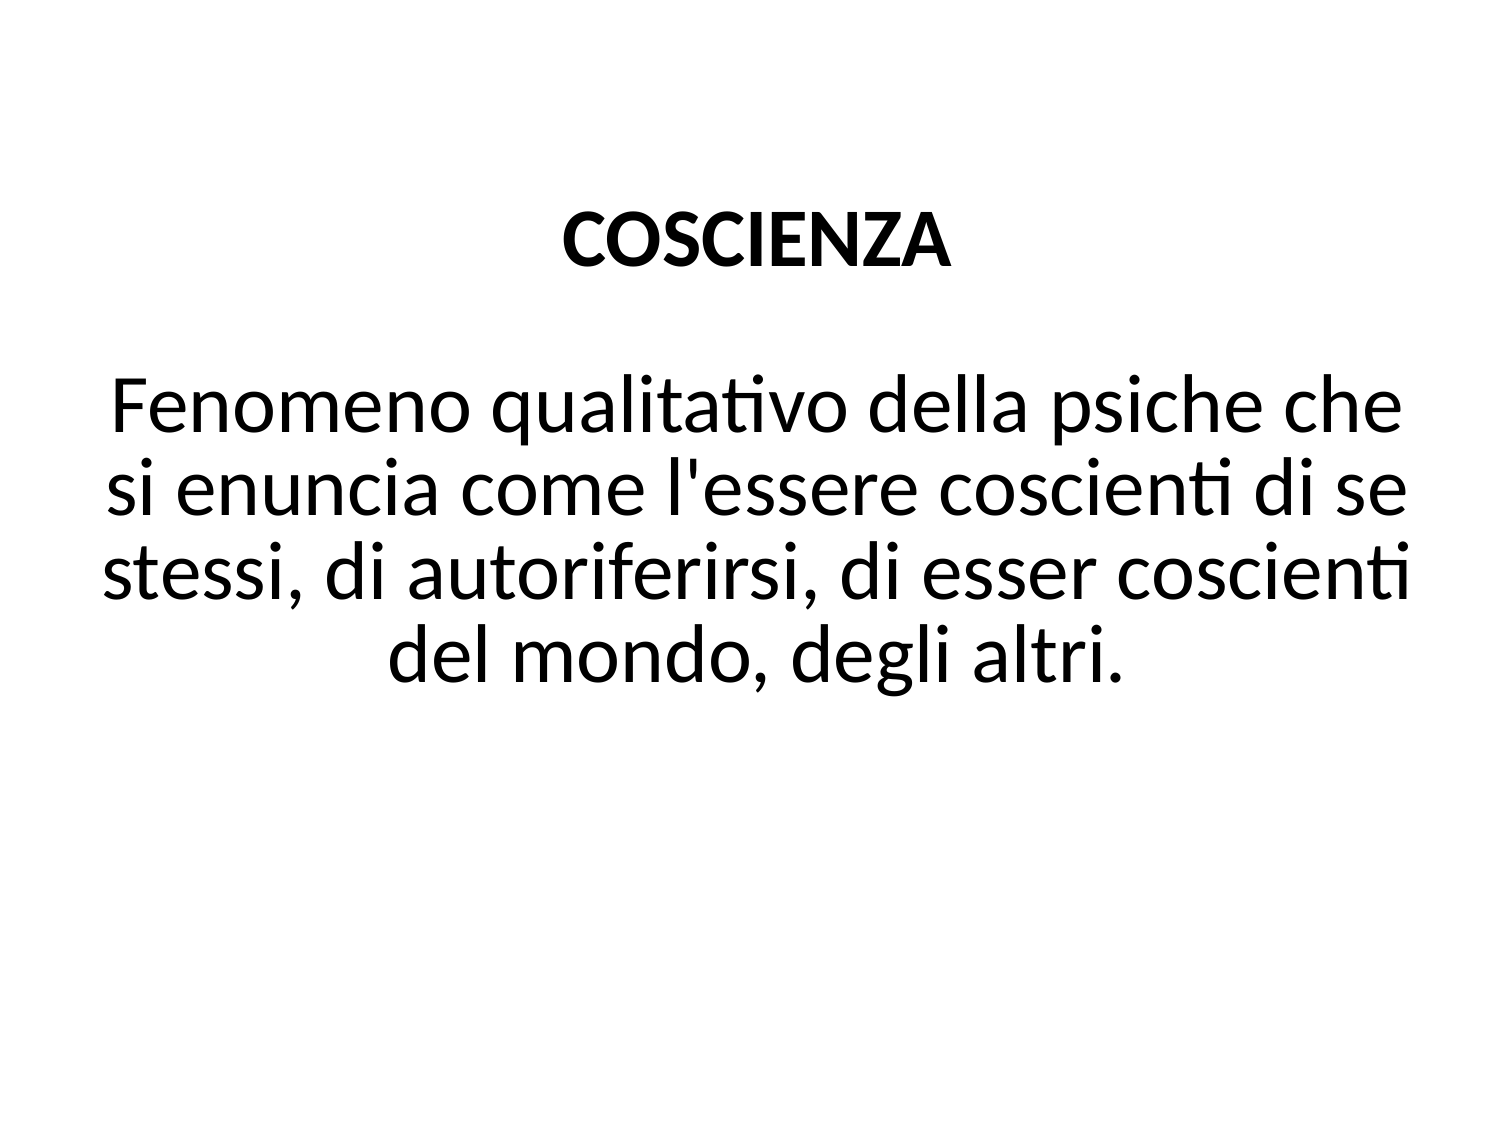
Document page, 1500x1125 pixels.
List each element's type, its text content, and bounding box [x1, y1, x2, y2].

title COSCIENZA Fenomeno qualitativo della psiche che si enuncia come l'essere coscienti di se stessi, di autoriferirsi, di esser coscienti del mondo, degli altri. [82, 139, 1433, 851]
